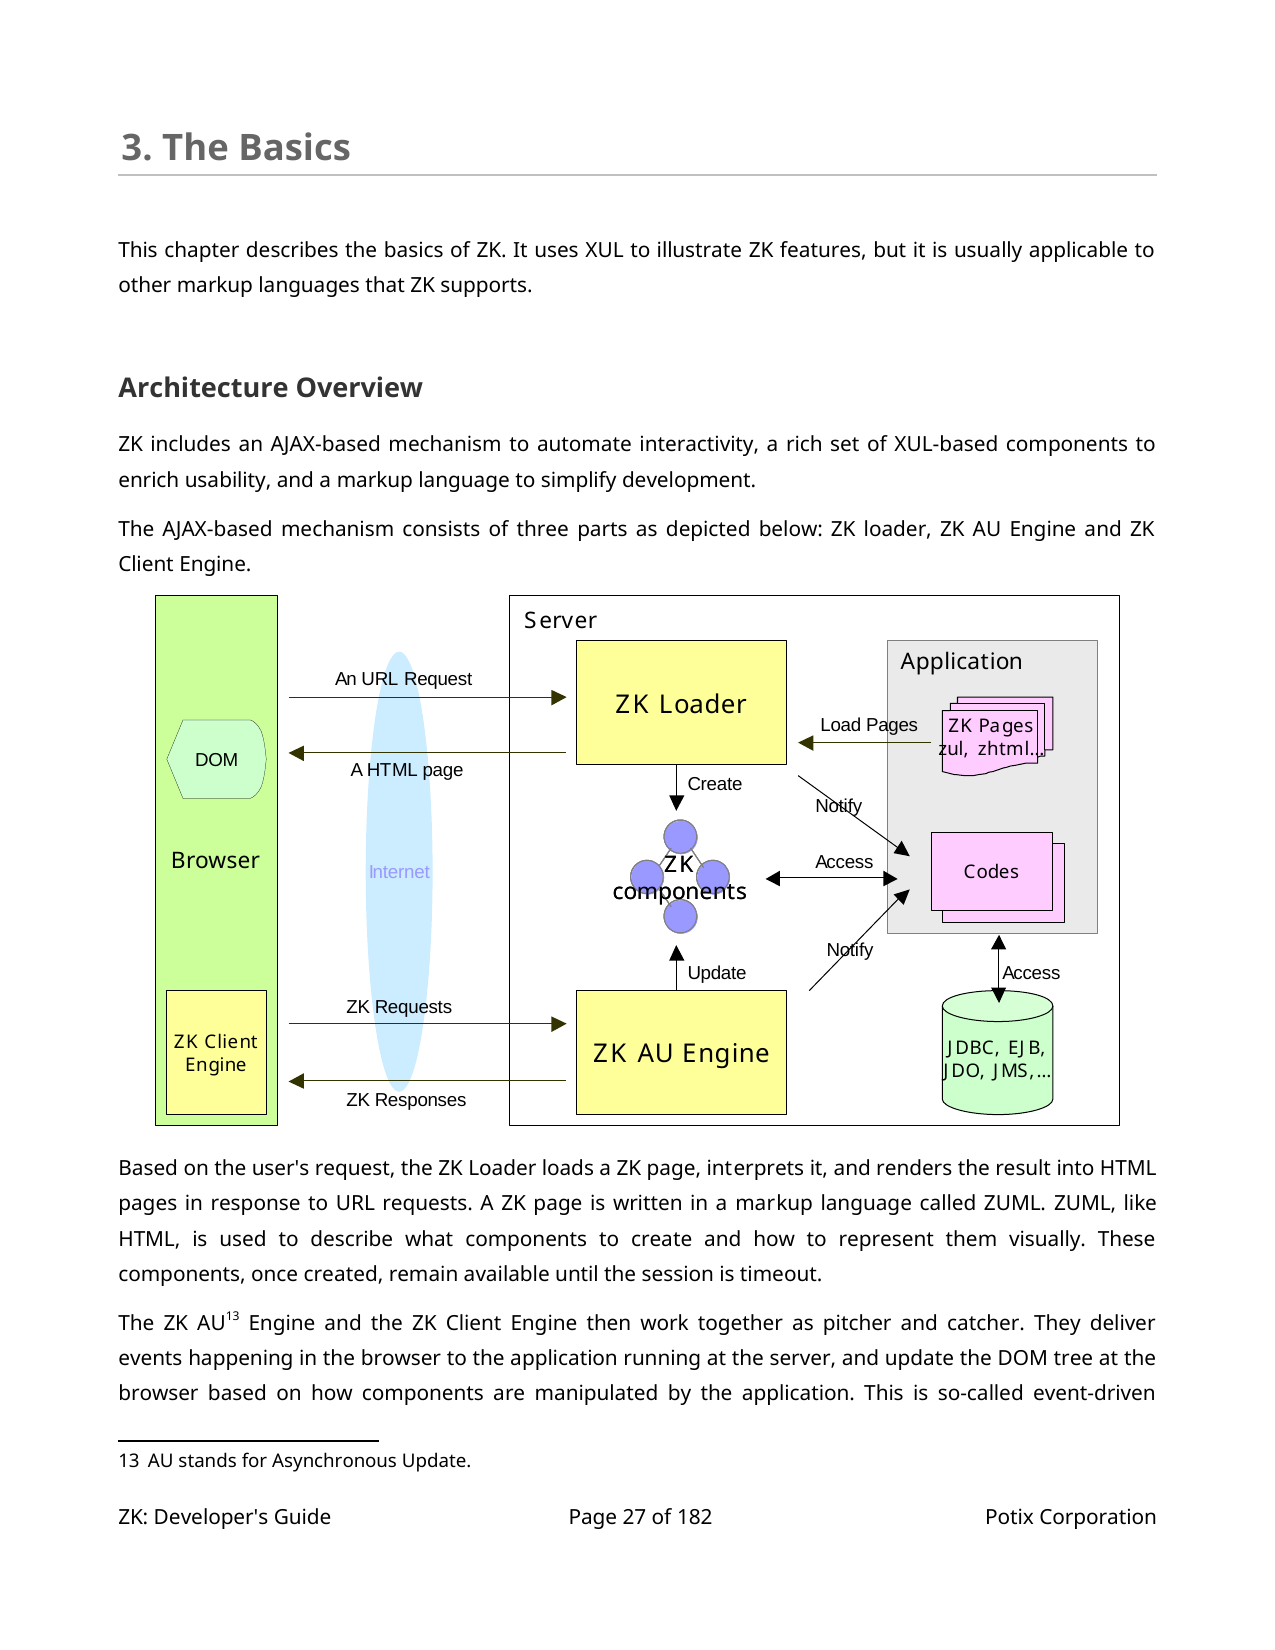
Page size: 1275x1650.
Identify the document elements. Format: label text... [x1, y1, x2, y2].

text ZK includes an AJAX-based mechanism to automate interactivity, a rich set of XUL-based components to enrich usability, and a markup language to simplify development. [118, 429, 1157, 493]
subtitle 3. The Basics [118, 118, 1157, 174]
text This chapter describes the basics of ZK. It uses XUL to illustrate ZK features, but it is usually applicable to other markup languages that ZK supports. [118, 235, 1157, 298]
subtitle Architecture Overview [118, 369, 1157, 406]
text The ZK AU Engine and the ZK Client Engine then work together as pitcher and catcher. They deliver events happening in the browser to the application running at the server, and update the DOM tree at the browser based on how components are manipulated by the application. This is so-called event-driven [118, 1308, 1157, 1406]
text AU stands for Asynchronous Update. [118, 1447, 1157, 1473]
text Based on the user's request, the ZK Loader loads a ZK page, interprets it, and renders the result into HTML pages in response to URL requests. A ZK page is written in a markup language called ZUML. ZUML, like HTML, is used to describe what components to create and how to represent them visually. These components, once created, remain available until the session is timeout. [118, 598, 1157, 1287]
text The AJAX-based mechanism consists of three parts as depicted below: ZK loader, ZK AU Engine and ZK Client Engine. [118, 514, 1157, 577]
